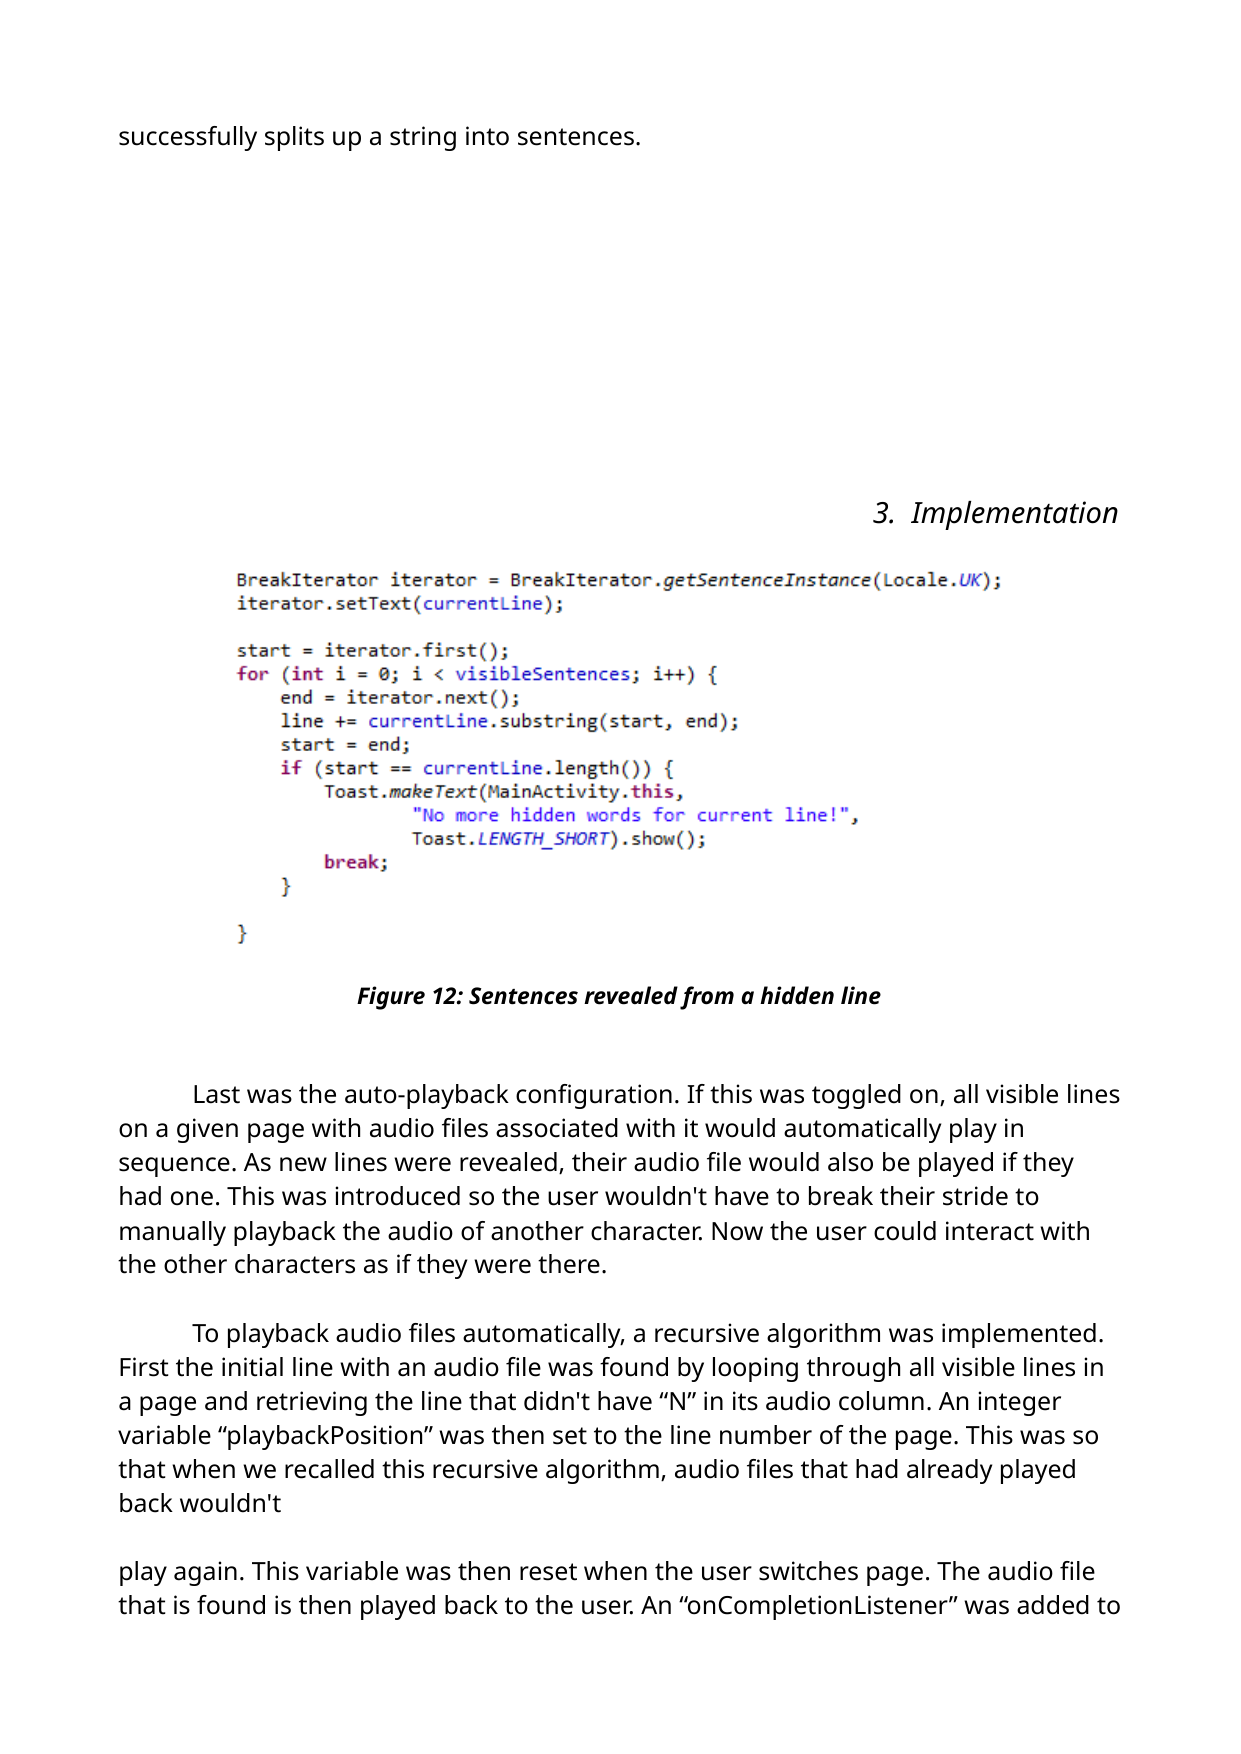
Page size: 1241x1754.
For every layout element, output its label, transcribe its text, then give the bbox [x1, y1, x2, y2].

text Last was the auto-playback configuration. If this was toggled on, all visible lines on a given page with audio files associated with it would automatically play in sequence. As new lines were revealed, their audio file would also be played if they had one. This was introduced so the user wouldn't have to break their stride to manually playback the audio of another character. Now the user could interact with the other characters as if they were there. [118, 1077, 1122, 1281]
text 3. Implementation [118, 493, 1122, 532]
text To playback audio files automatically, a recursive algorithm was implemented. First the initial line with an audio file was found by looping through all visible lines in a page and retrieving the line that didn't have “N” in its audio column. An integer variable “playbackPosition” was then set to the line number of the page. This was so that when we recalled this recursive algorithm, audio files that had already played back wouldn't [118, 1315, 1122, 1520]
text Figure 12: Sentences revealed from a hidden line [118, 980, 1122, 1012]
text successfully splits up a string into sentences. [118, 118, 1122, 152]
picture [232, 566, 1008, 947]
text play again. This variable was then reset when the user switches page. The audio file that is found is then played back to the user. An “onCompletionListener” was added to [118, 1554, 1122, 1622]
